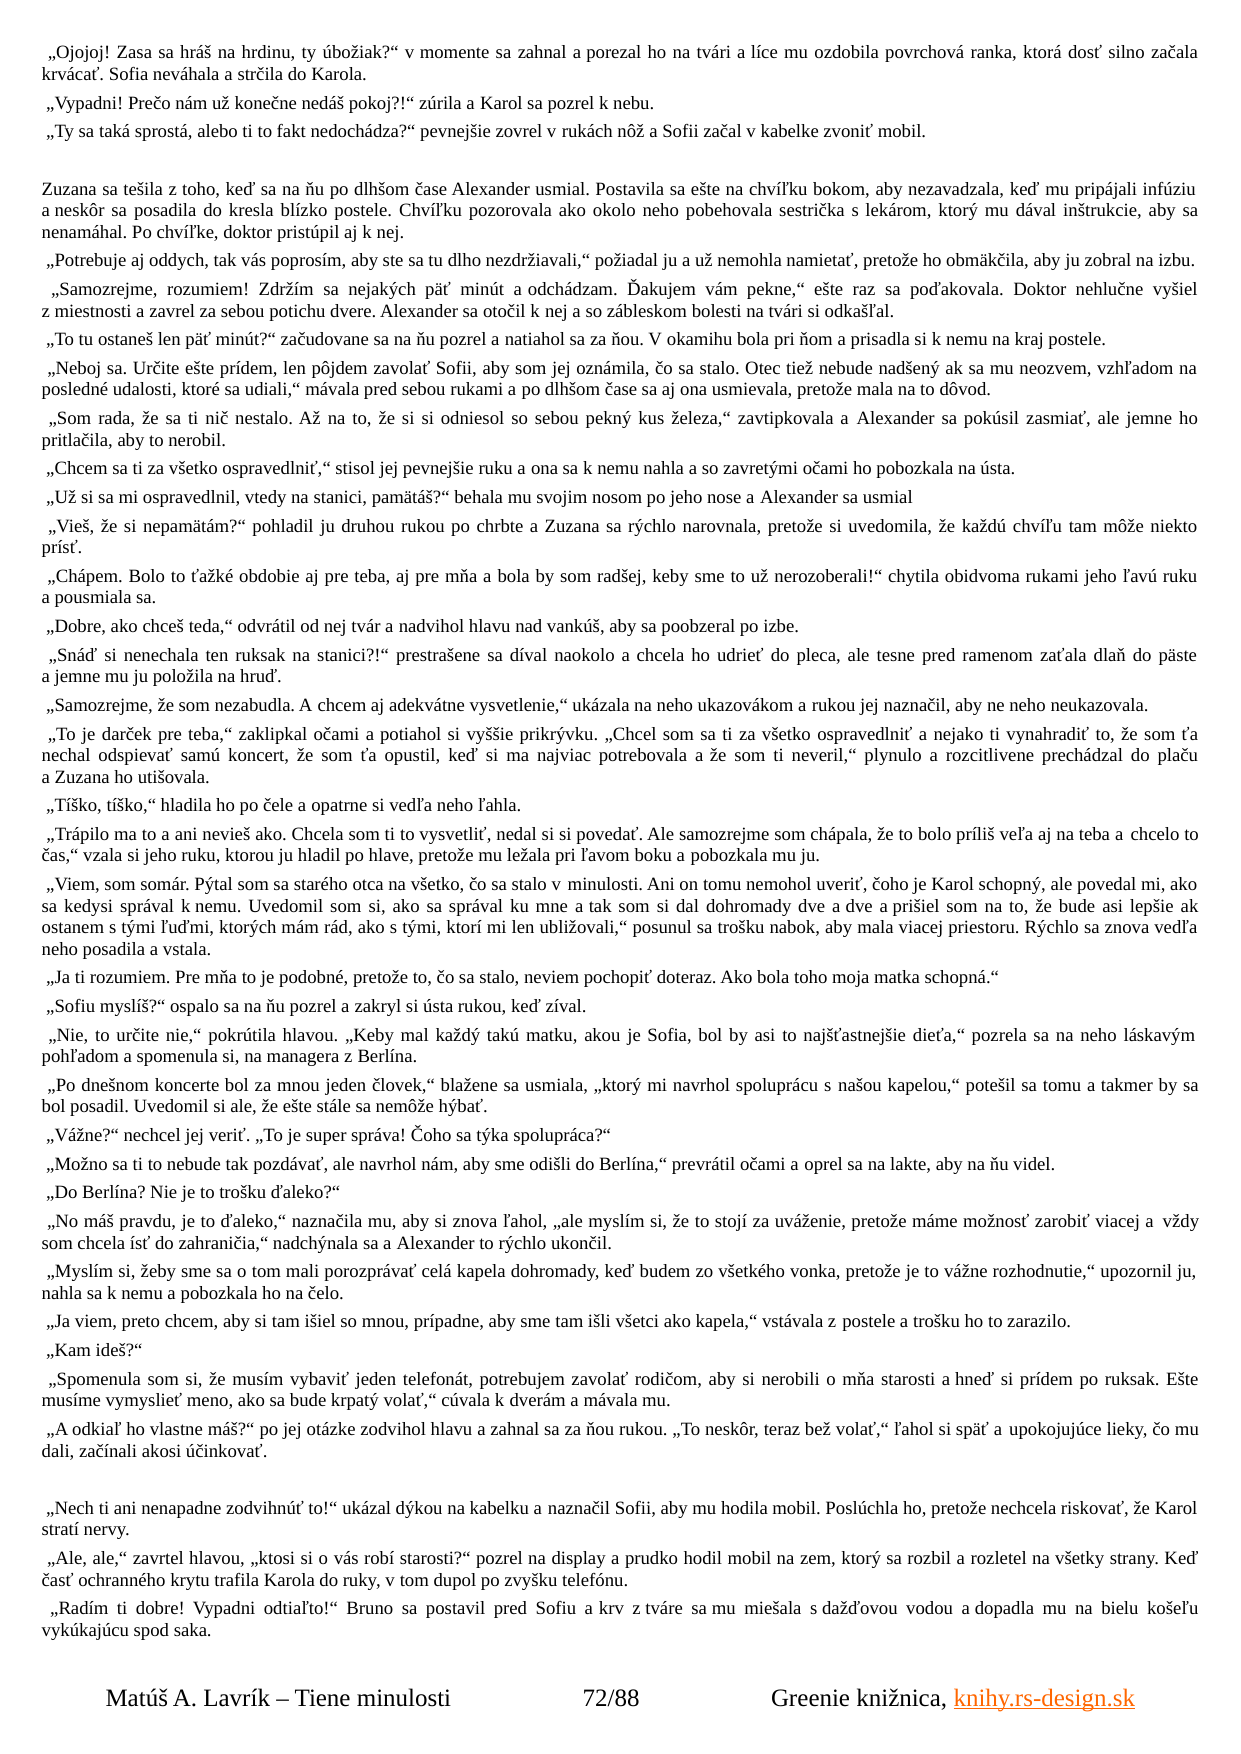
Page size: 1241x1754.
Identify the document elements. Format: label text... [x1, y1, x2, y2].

text „To tu ostaneš len päť minút?“ začudovane sa na ňu pozrel a natiahol sa za ňou. V okamihu bola pri ňom a prisadla si k nemu na kraj postele. [41, 328, 1199, 350]
text „Neboj sa. Určite ešte prídem, len pôjdem zavolať Sofii, aby som jej oznámila, čo sa stalo. Otec tiež nebude nadšený ak sa mu neozvem, vzhľadom na posledné udalosti, ktoré sa udiali,“ mávala pred sebou rukami a po dlhšom čase sa aj ona usmievala, pretože mala na to dôvod. [41, 357, 1199, 400]
text „Do Berlína? Nie je to trošku ďaleko?“ [41, 1181, 1199, 1203]
text „Kam ideš?“ [41, 1339, 1199, 1361]
text „Možno sa ti to nebude tak pozdávať, ale navrhol nám, aby sme odišli do Berlína,“ prevrátil očami a oprel sa na lakte, aby na ňu videl. [41, 1153, 1199, 1174]
text „Už si sa mi ospravedlnil, vtedy na stanici, pamätáš?“ behala mu svojim nosom po jeho nose a Alexander sa usmial [41, 486, 1199, 507]
text „Potrebuje aj oddych, tak vás poprosím, aby ste sa tu dlho nezdržiavali,“ požiadal ju a už nemohla namietať, pretože ho obmäkčila, aby ju zobral na izbu. [41, 249, 1199, 271]
text Zuzana sa tešila z toho, keď sa na ňu po dlhšom čase Alexander usmial. Postavila sa ešte na chvíľku bokom, aby nezavadzala, keď mu pripájali infúziu a neskôr sa posadila do kresla blízko postele. Chvíľku pozorovala ako okolo neho pobehovala sestrička s lekárom, ktorý mu dával inštrukcie, aby sa nenamáhal. Po chvíľke, doktor pristúpil aj k nej. [41, 177, 1199, 242]
text „Chcem sa ti za všetko ospravedlniť,“ stisol jej pevnejšie ruku a ona sa k nemu nahla a so zavretými očami ho pobozkala na ústa. [41, 457, 1199, 479]
text „Vypadni! Prečo nám už konečne nedáš pokoj?!“ zúrila a Karol sa pozrel k nebu. [41, 92, 1199, 113]
text „Viem, som somár. Pýtal som sa starého otca na všetko, čo sa stalo v minulosti. Ani on tomu nemohol uveriť, čoho je Karol schopný, ale povedal mi, ako sa kedysi správal k nemu. Uvedomil som si, ako sa správal ku mne a tak som si dal dohromady dve a dve a prišiel som na to, že bude asi lepšie ak ostanem s tými ľuďmi, ktorých mám rád, ako s tými, ktorí mi len ubližovali,“ posunul sa trošku nabok, aby mala viacej priestoru. Rýchlo sa znova vedľa neho posadila a vstala. [41, 873, 1199, 959]
text „Samozrejme, že som nezabudla. A chcem aj adekvátne vysvetlenie,“ ukázala na neho ukazovákom a rukou jej naznačil, aby ne neho neukazovala. [41, 694, 1199, 715]
text „Som rada, že sa ti nič nestalo. Až na to, že si si odniesol so sebou pekný kus železa,“ zavtipkovala a Alexander sa pokúsil zasmiať, ale jemne ho pritlačila, aby to nerobil. [41, 407, 1199, 450]
text „Ale, ale,“ zavrtel hlavou, „ktosi si o vás robí starosti?“ pozrel na display a prudko hodil mobil na zem, ktorý sa rozbil a rozletel na všetky strany. Keď časť ochranného krytu trafila Karola do ruky, v tom dupol po zvyšku telefónu. [41, 1547, 1199, 1590]
text „Ja ti rozumiem. Pre mňa to je podobné, pretože to, čo sa stalo, neviem pochopiť doteraz. Ako bola toho moja matka schopná.“ [41, 966, 1199, 988]
text „Nie, to určite nie,“ pokrútila hlavou. „Keby mal každý takú matku, akou je Sofia, bol by asi to najšťastnejšie dieťa,“ pozrela sa na neho láskavým pohľadom a spomenula si, na managera z Berlína. [41, 1024, 1199, 1067]
text „Trápilo ma to a ani nevieš ako. Chcela som ti to vysvetliť, nedal si si povedať. Ale samozrejme som chápala, že to bolo príliš veľa aj na teba a chcelo to čas,“ vzala si jeho ruku, ktorou ju hladil po hlave, pretože mu ležala pri ľavom boku a pobozkala mu ju. [41, 823, 1199, 866]
text „Snáď si nenechala ten ruksak na stanici?!“ prestrašene sa díval naokolo a chcela ho udrieť do pleca, ale tesne pred ramenom zaťala dlaň do päste a jemne mu ju položila na hruď. [41, 643, 1199, 687]
text „No máš pravdu, je to ďaleko,“ naznačila mu, aby si znova ľahol, „ale myslím si, že to stojí za uváženie, pretože máme možnosť zarobiť viacej a vždy som chcela ísť do zahraničia,“ nadchýnala sa a Alexander to rýchlo ukončil. [41, 1210, 1199, 1253]
text „Tíško, tíško,“ hladila ho po čele a opatrne si vedľa neho ľahla. [41, 794, 1199, 816]
text „Chápem. Bolo to ťažké obdobie aj pre teba, aj pre mňa a bola by som radšej, keby sme to už nerozoberali!“ chytila obidvoma rukami jeho ľavú ruku a pousmiala sa. [41, 565, 1199, 608]
text „Vieš, že si nepamätám?“ pohladil ju druhou rukou po chrbte a Zuzana sa rýchlo narovnala, pretože si uvedomila, že každú chvíľu tam môže niekto prísť. [41, 514, 1199, 558]
text „Ojojoj! Zasa sa hráš na hrdinu, ty úbožiak?“ v momente sa zahnal a porezal ho na tvári a líce mu ozdobila povrchová ranka, ktorá dosť silno začala krvácať. Sofia neváhala a strčila do Karola. [41, 41, 1199, 84]
text „Sofiu myslíš?“ ospalo sa na ňu pozrel a zakryl si ústa rukou, keď zíval. [41, 995, 1199, 1017]
text „Spomenula som si, že musím vybaviť jeden telefonát, potrebujem zavolať rodičom, aby si nerobili o mňa starosti a hneď si prídem po ruksak. Ešte musíme vymyslieť meno, ako sa bude krpatý volať,“ cúvala k dverám a mávala mu. [41, 1368, 1199, 1411]
text „Ty sa taká sprostá, alebo ti to fakt nedochádza?“ pevnejšie zovrel v rukách nôž a Sofii začal v kabelke zvoniť mobil. [41, 120, 1199, 142]
text „Nech ti ani nenapadne zodvihnúť to!“ ukázal dýkou na kabelku a naznačil Sofii, aby mu hodila mobil. Poslúchla ho, pretože nechcela riskovať, že Karol stratí nervy. [41, 1497, 1199, 1540]
text „Po dnešnom koncerte bol za mnou jeden človek,“ blažene sa usmiala, „ktorý mi navrhol spoluprácu s našou kapelou,“ potešil sa tomu a takmer by sa bol posadil. Uvedomil si ale, že ešte stále sa nemôže hýbať. [41, 1074, 1199, 1117]
text „To je darček pre teba,“ zaklipkal očami a potiahol si vyššie prikrývku. „Chcel som sa ti za všetko ospravedlniť a nejako ti vynahradiť to, že som ťa nechal odspievať samú koncert, že som ťa opustil, keď si ma najviac potrebovala a že som ti neveril,“ plynulo a rozcitlivene prechádzal do plaču a Zuzana ho utišovala. [41, 722, 1199, 787]
text „Myslím si, žeby sme sa o tom mali porozprávať celá kapela dohromady, keď budem zo všetkého vonka, pretože je to vážne rozhodnutie,“ upozornil ju, nahla sa k nemu a pobozkala ho na čelo. [41, 1260, 1199, 1303]
text „Dobre, ako chceš teda,“ odvrátil od nej tvár a nadvihol hlavu nad vankúš, aby sa poobzeral po izbe. [41, 615, 1199, 636]
text „Vážne?“ nechcel jej veriť. „To je super správa! Čoho sa týka spolupráca?“ [41, 1124, 1199, 1146]
text „A odkiaľ ho vlastne máš?“ po jej otázke zodvihol hlavu a zahnal sa za ňou rukou. „To neskôr, teraz bež volať,“ ľahol si späť a upokojujúce lieky, čo mu dali, začínali akosi účinkovať. [41, 1418, 1199, 1461]
text „Ja viem, preto chcem, aby si tam išiel so mnou, prípadne, aby sme tam išli všetci ako kapela,“ vstávala z postele a trošku ho to zarazilo. [41, 1310, 1199, 1332]
text „Samozrejme, rozumiem! Zdržím sa nejakých päť minút a odchádzam. Ďakujem vám pekne,“ ešte raz sa poďakovala. Doktor nehlučne vyšiel z miestnosti a zavrel za sebou potichu dvere. Alexander sa otočil k nej a so zábleskom bolesti na tvári si odkašľal. [41, 278, 1199, 321]
text „Radím ti dobre! Vypadni odtiaľto!“ Bruno sa postavil pred Sofiu a krv z tváre sa mu miešala s dažďovou vodou a dopadla mu na bielu košeľu vykúkajúcu spod saka. [41, 1597, 1199, 1640]
